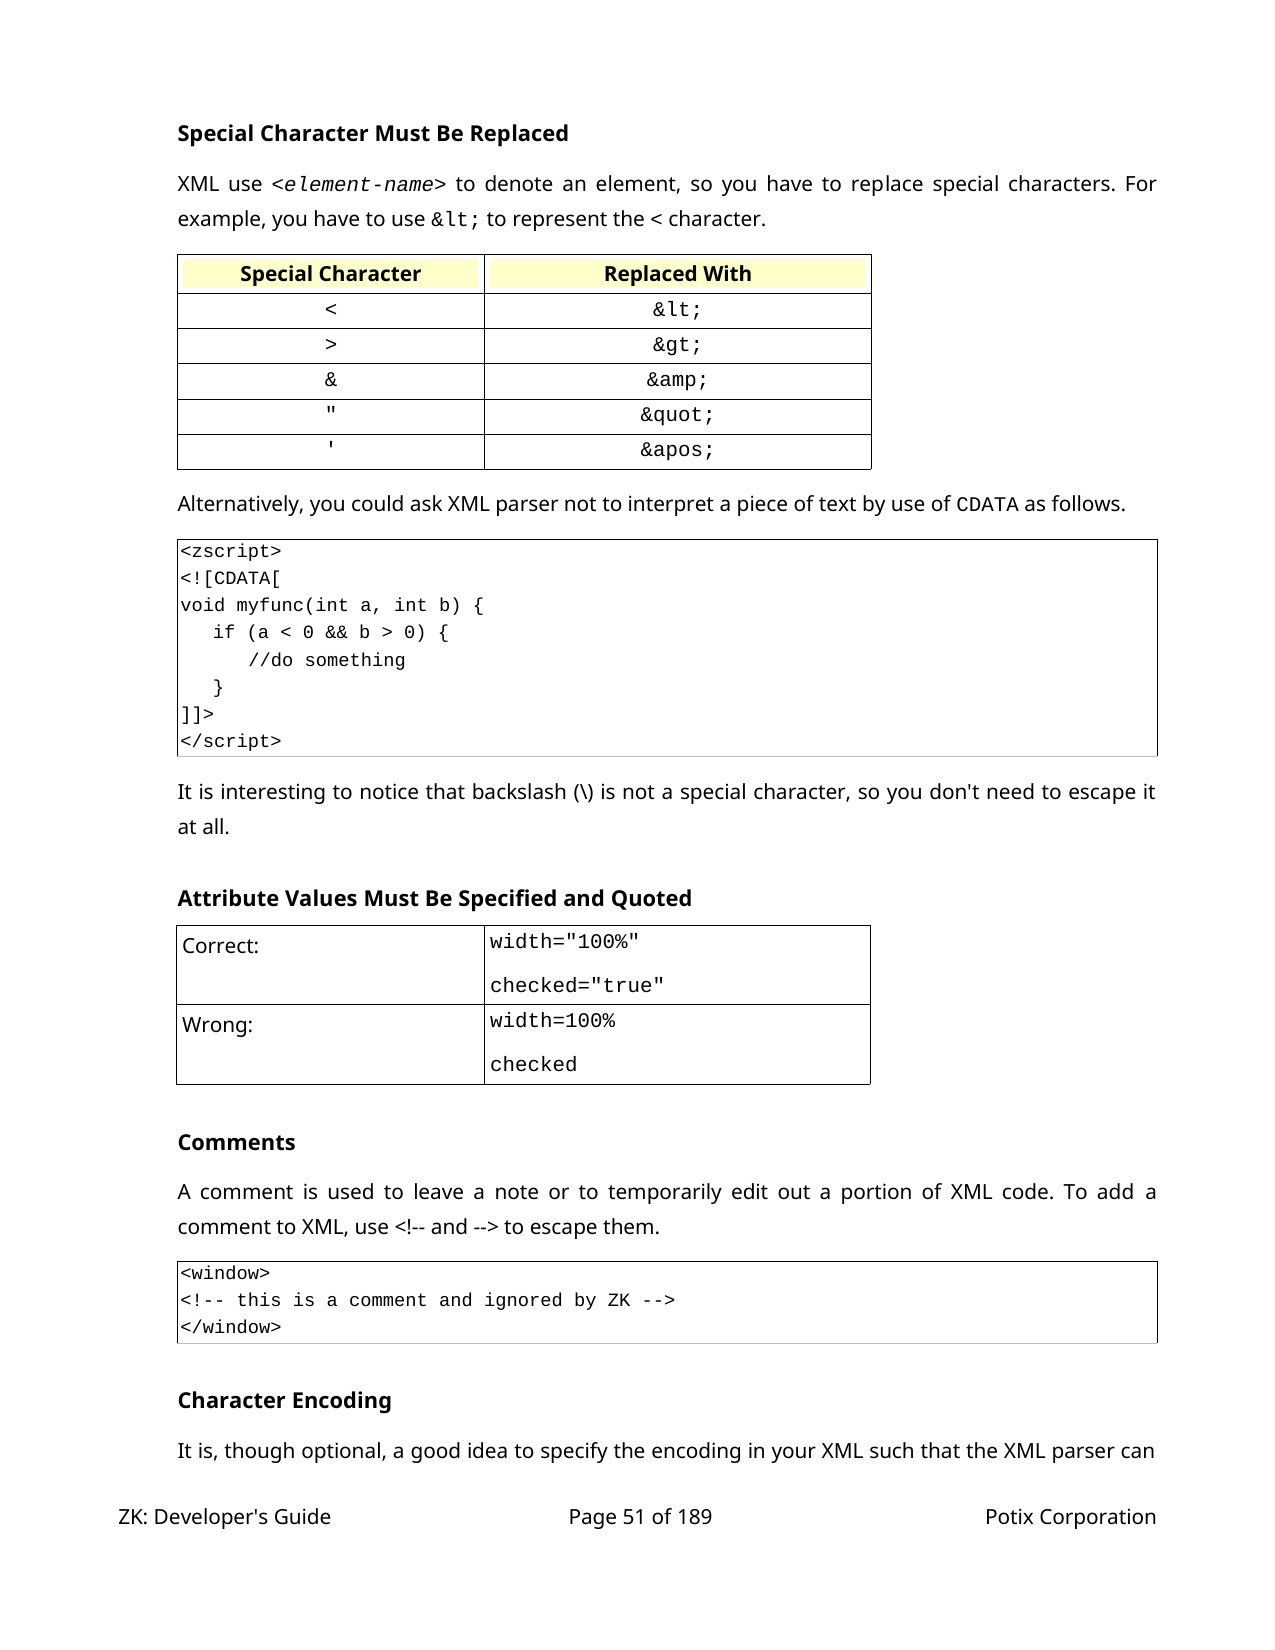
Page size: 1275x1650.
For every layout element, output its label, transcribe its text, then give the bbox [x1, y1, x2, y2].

subtitle Attribute Values Must Be Specified and Quoted [177, 883, 1157, 913]
table_cell > [178, 329, 484, 363]
table_cell width=100% checked [485, 1005, 870, 1084]
table_header Correct: [177, 926, 484, 1004]
subtitle Character Encoding [177, 1385, 1157, 1415]
table_header width="100%" checked="true" [485, 926, 870, 1004]
text XML use <element-name> to denote an element, so you have to replace special characters. For example, you have to use &lt; to represent the < character. [177, 169, 1157, 233]
table_cell &quot; [485, 400, 871, 434]
table_cell < [178, 294, 484, 328]
table_header Special Character [178, 255, 484, 293]
text void myfunc(int a, int b) { [178, 593, 1157, 617]
table_cell ' [178, 435, 484, 469]
subtitle Special Character Must Be Replaced [177, 118, 1157, 148]
text <!-- this is a comment and ignored by ZK --> [178, 1288, 1157, 1312]
text It is, though optional, a good idea to specify the encoding in your XML such that the XML parser can [177, 1436, 1157, 1464]
text <zscript> [178, 540, 1157, 563]
text if (a < 0 && b > 0) { [178, 620, 1157, 644]
text It is interesting to notice that backslash (\) is not a special character, so you don't need to escape it at all. [177, 777, 1157, 840]
text Alternatively, you could ask XML parser not to interpret a piece of text by use of CDATA as follows. [177, 489, 1157, 518]
table_cell & [178, 364, 484, 399]
table_cell &apos; [485, 435, 871, 469]
table_cell &gt; [485, 329, 871, 363]
table_cell &lt; [485, 294, 871, 328]
text } [178, 674, 1157, 699]
text A comment is used to leave a note or to temporarily edit out a portion of XML code. To add a comment to XML, use <!-- and --> to escape them. [177, 1177, 1157, 1240]
subtitle Comments [177, 1126, 1157, 1156]
text ]]> [178, 702, 1157, 726]
text <![CDATA[ [178, 566, 1157, 590]
text </window> [178, 1315, 1157, 1343]
table_cell Wrong: [177, 1005, 484, 1084]
table_cell " [178, 400, 484, 434]
table_cell &amp; [485, 364, 871, 399]
text </script> [178, 729, 1157, 756]
text <window> [178, 1262, 1157, 1285]
table_header Replaced With [485, 255, 871, 293]
text //do something [178, 647, 1157, 672]
